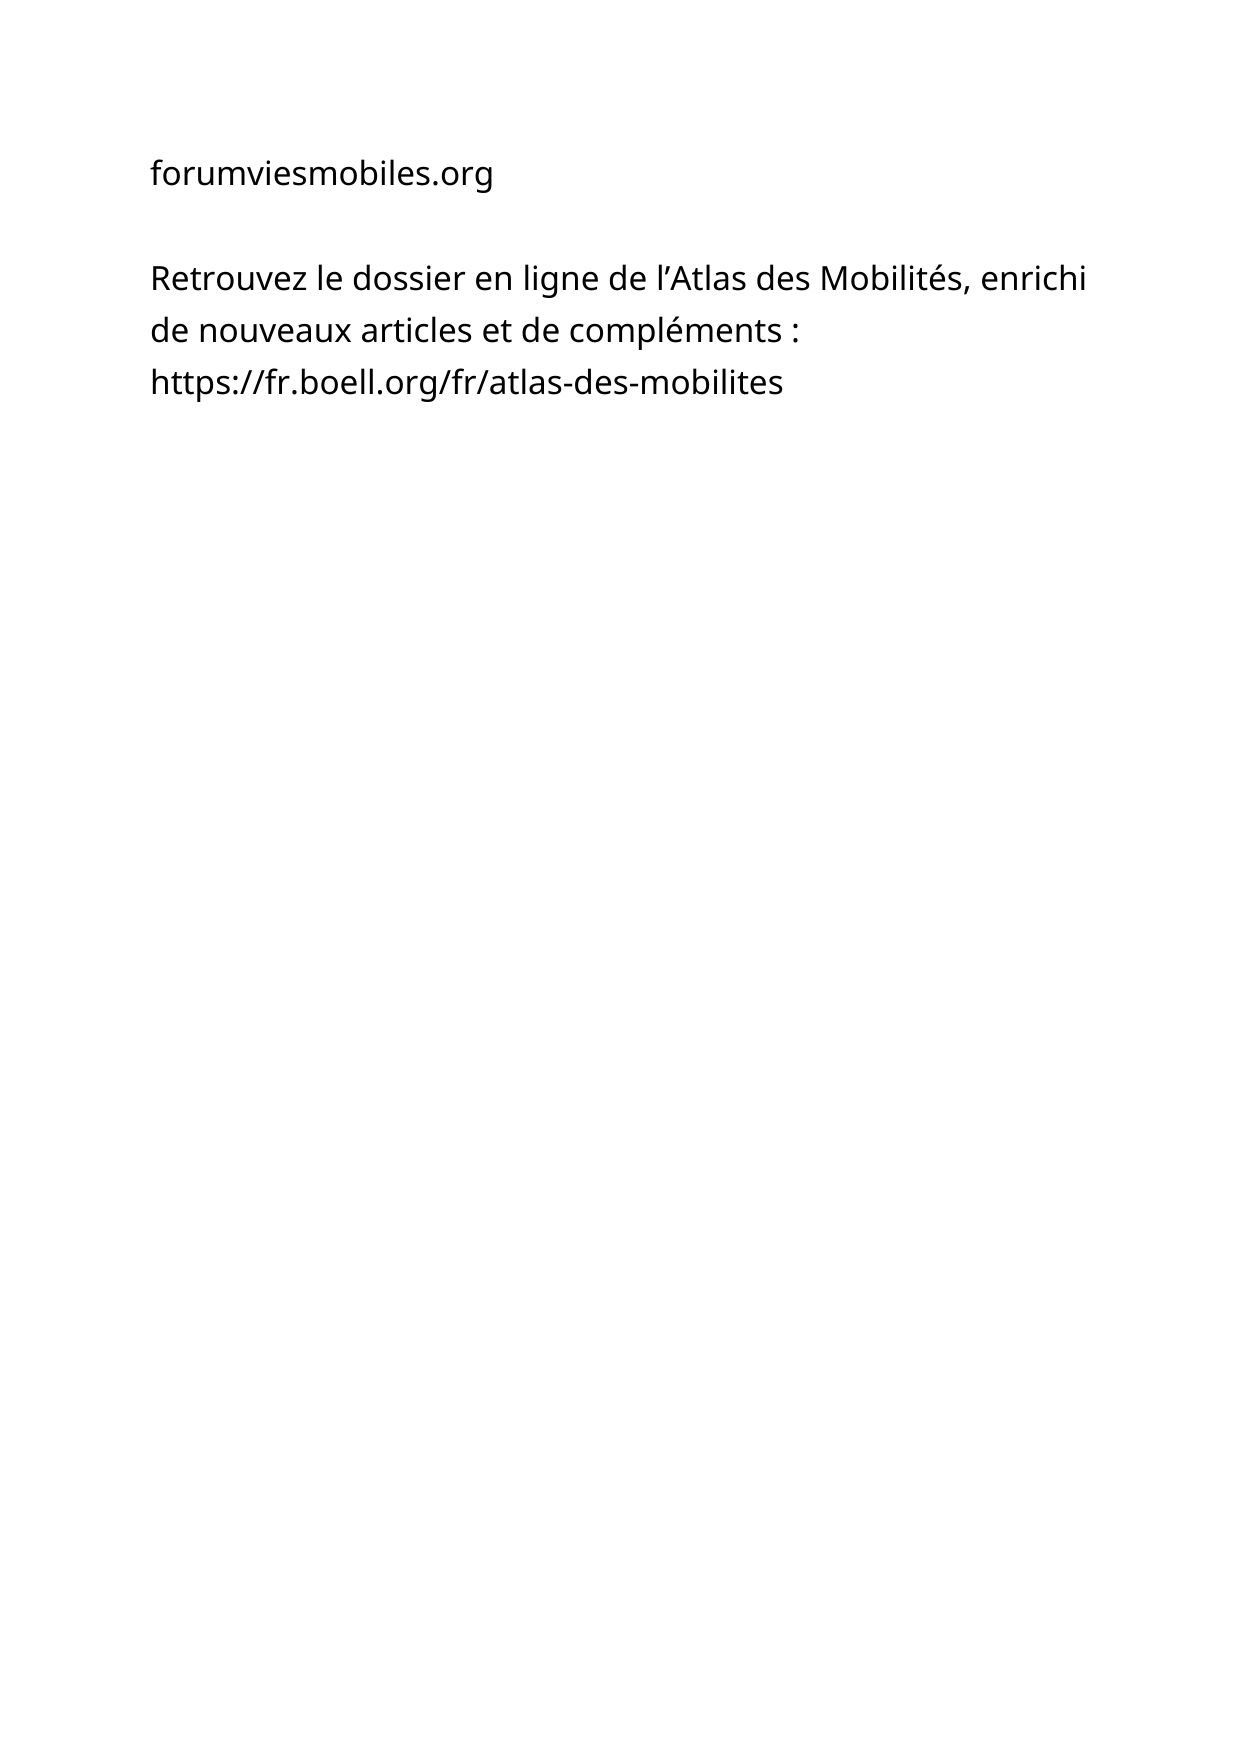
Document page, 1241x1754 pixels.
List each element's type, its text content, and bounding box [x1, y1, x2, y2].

text forumviesmobiles.org [150, 150, 1090, 195]
text https://fr.boell.org/fr/atlas-des-mobilites [150, 359, 1090, 404]
text Retrouvez le dossier en ligne de l’Atlas des Mobilités, enrichi de nouveaux articles et de compléments : [150, 254, 1090, 352]
